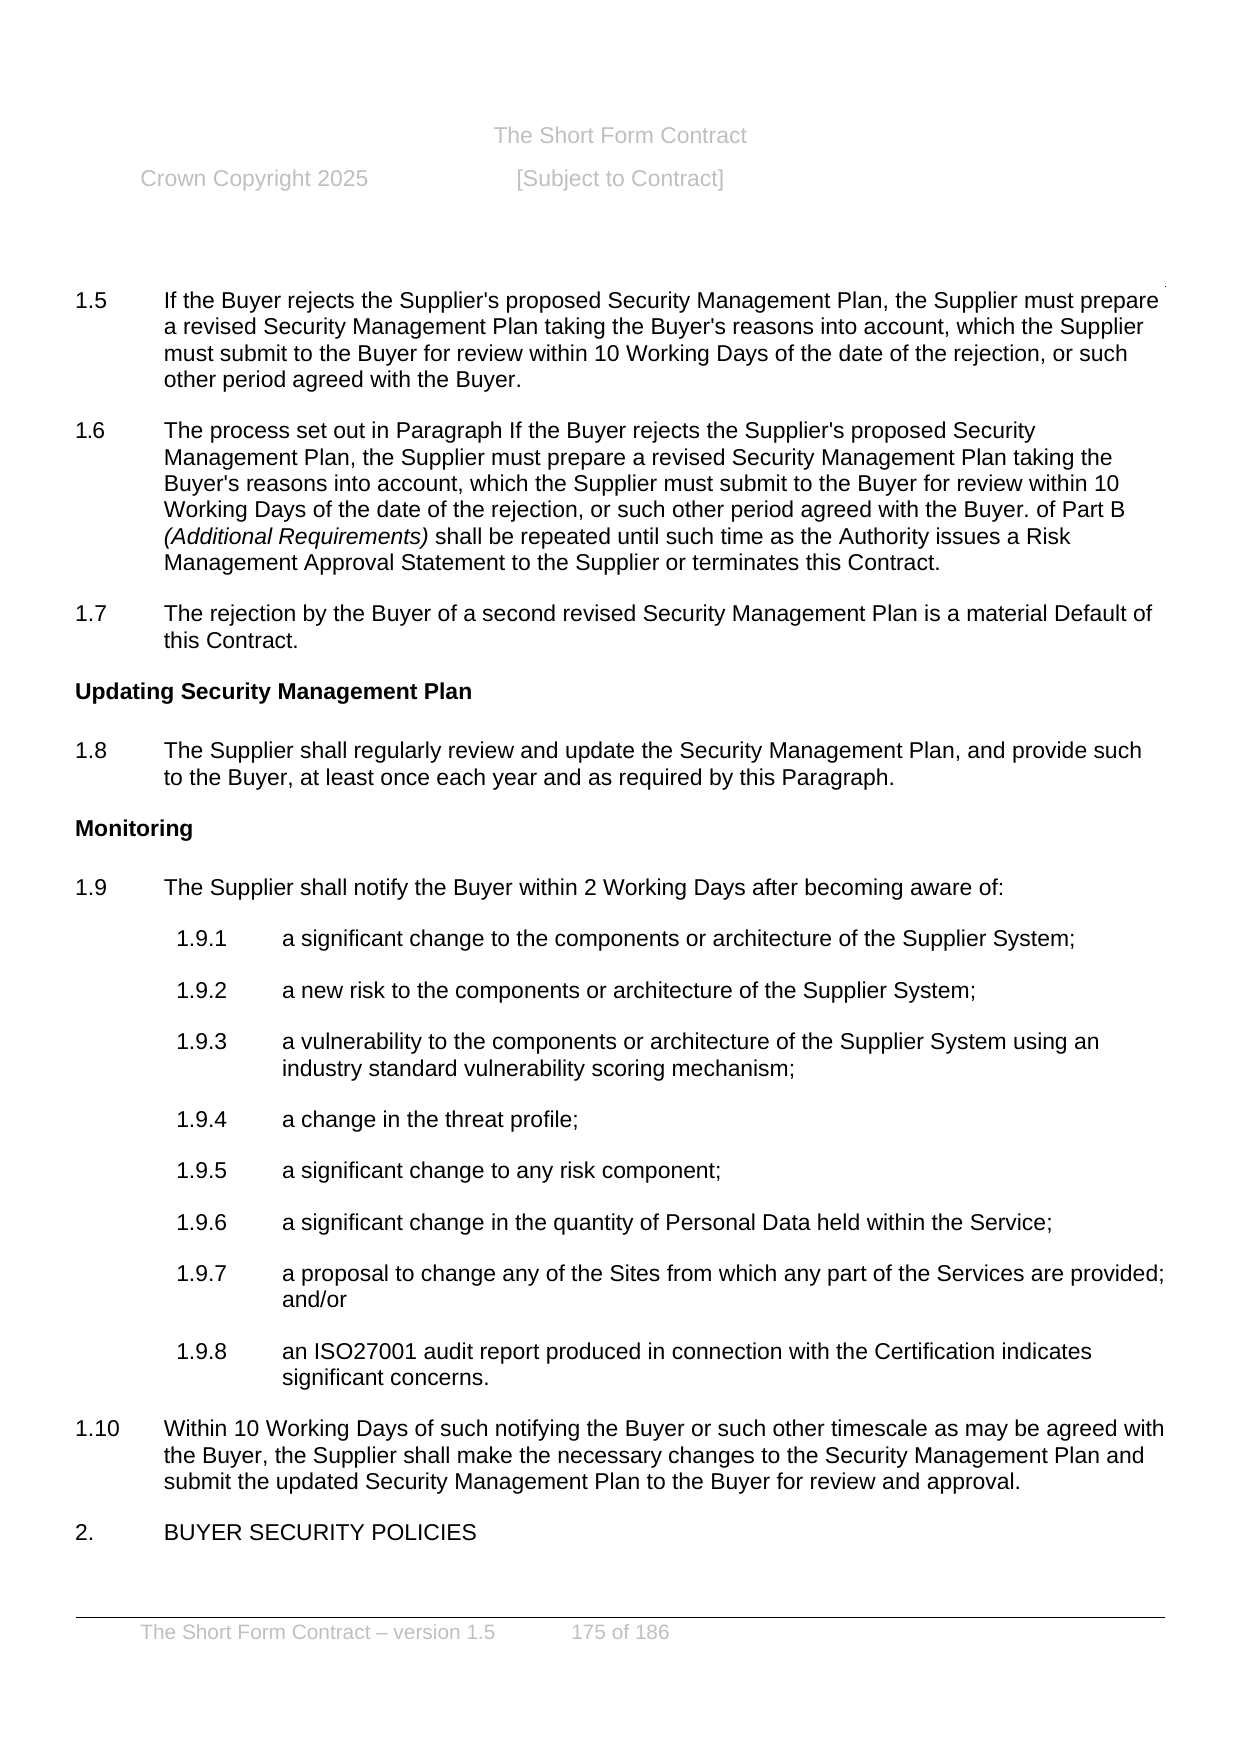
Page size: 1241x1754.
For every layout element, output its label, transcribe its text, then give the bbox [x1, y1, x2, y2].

list The Supplier shall regularly review and update the Security Management Plan, and provide such to the Buyer, at least once each year and as required by this Paragraph. [75, 737, 1166, 790]
list a significant change in the quantity of Personal Data held within the Service; [223, 1208, 1166, 1235]
list a proposal to change any of the Sites from which any part of the Services are provided; and/or [223, 1260, 1166, 1313]
list The rejection by the Buyer of a second revised Security Management Plan is a material Default of this Contract. [75, 600, 1166, 653]
list a new risk to the components or architecture of the Supplier System; [223, 977, 1166, 1003]
list a significant change to the components or architecture of the Supplier System; [223, 925, 1166, 952]
text Updating Security Management Plan [75, 678, 1166, 704]
list The process set out in Paragraph 1.5 of Part B (Additional Requirements) shall be repeated until such time as the Authority issues a Risk Management Approval Statement to the Supplier or terminates this Contract. [75, 417, 1166, 575]
list a change in the threat profile; [223, 1106, 1166, 1132]
list an ISO27001 audit report produced in connection with the Certification indicates significant concerns. [223, 1338, 1166, 1390]
list a significant change to any risk component; [223, 1157, 1166, 1183]
list BUYER SECURITY POLICIES [75, 1519, 1166, 1546]
list The Supplier shall notify the Buyer within 2 Working Days after becoming aware of: [75, 874, 1166, 900]
list a vulnerability to the components or architecture of the Supplier System using an industry standard vulnerability scoring mechanism; [223, 1028, 1166, 1081]
list If the Buyer rejects the Supplier's proposed Security Management Plan, the Supplier must prepare a revised Security Management Plan taking the Buyer's reasons into account, which the Supplier must submit to the Buyer for review within 10 Working Days of the date of the rejection, or such other period agreed with the Buyer. [75, 287, 1166, 392]
list Within 10 Working Days of such notifying the Buyer or such other timescale as may be agreed with the Buyer, the Supplier shall make the necessary changes to the Security Management Plan and submit the updated Security Management Plan to the Buyer for review and approval. [75, 1415, 1166, 1494]
text Monitoring [75, 815, 1166, 841]
